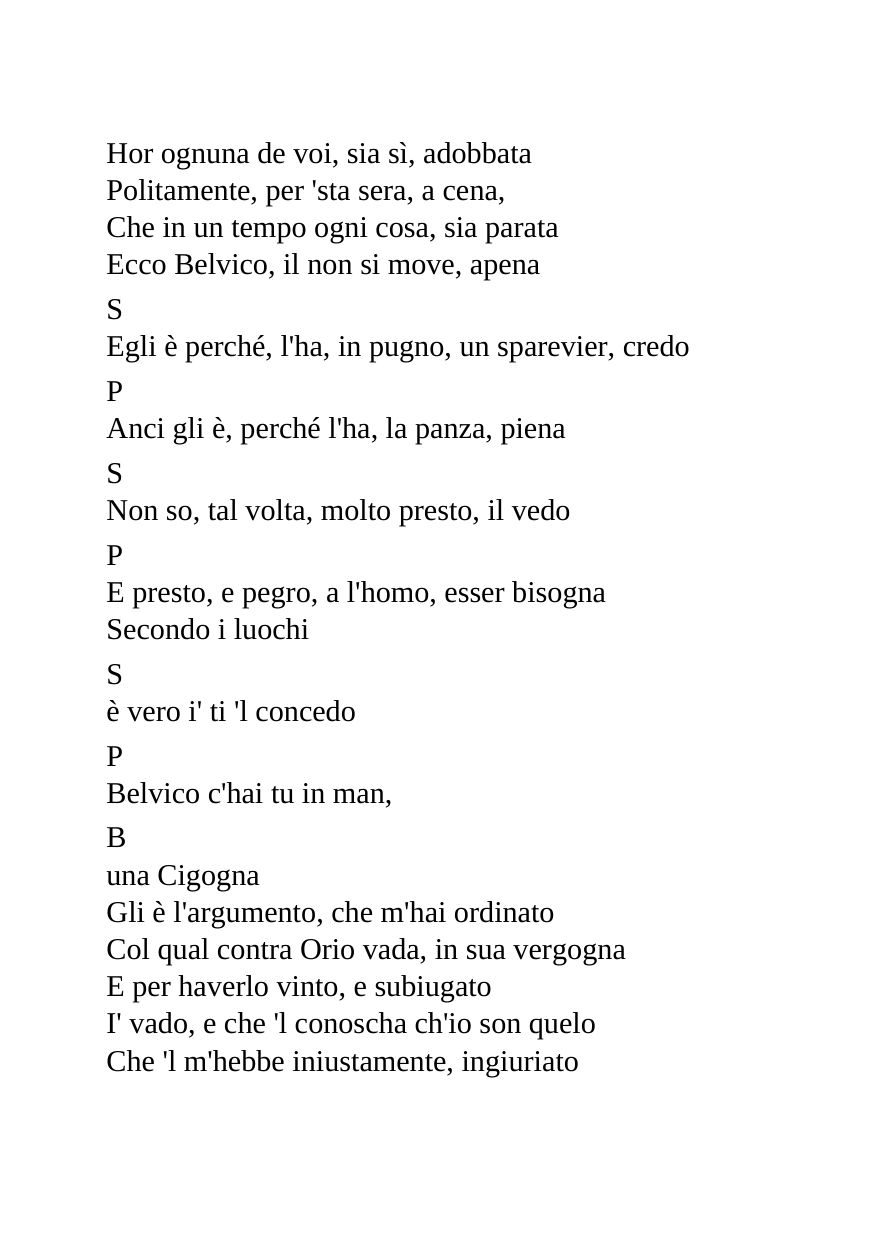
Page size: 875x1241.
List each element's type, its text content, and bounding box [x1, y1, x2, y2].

text S [106, 455, 768, 490]
text B [106, 820, 768, 854]
text Che in un tempo ogni cosa, sia parata [106, 209, 768, 244]
text S [106, 656, 768, 691]
text Gli è l'argumento, che m'hai ordinato [106, 894, 768, 929]
text una Cigogna [106, 857, 768, 892]
text Politamente, per 'sta sera, a cena, [106, 172, 768, 207]
text P [106, 537, 768, 572]
text P [106, 738, 768, 772]
text P [106, 373, 768, 408]
text Ecco Belvico, il non si move, apena [106, 247, 768, 281]
text Non so, tal volta, molto presto, il vedo [106, 492, 768, 527]
text Col qual contra Orio vada, in sua vergogna [106, 931, 768, 966]
text Che 'l m'hebbe iniustamente, ingiuriato [106, 1043, 768, 1077]
text Belvico c'hai tu in man, [106, 775, 768, 810]
text S [106, 291, 768, 326]
text è vero i' ti 'l concedo [106, 693, 768, 728]
text Secondo i luochi [106, 611, 768, 646]
text Hor ognuna de voi, sia sì, adobbata [106, 135, 768, 170]
text I' vado, e che 'l conoscha ch'io son quelo [106, 1006, 768, 1040]
text E presto, e pegro, a l'homo, esser bisogna [106, 574, 768, 609]
text E per haverlo vinto, e subiugato [106, 968, 768, 1003]
text Egli è perché, l'ha, in pugno, un sparevier, credo [106, 328, 768, 363]
text Anci gli è, perché l'ha, la panza, piena [106, 410, 768, 445]
